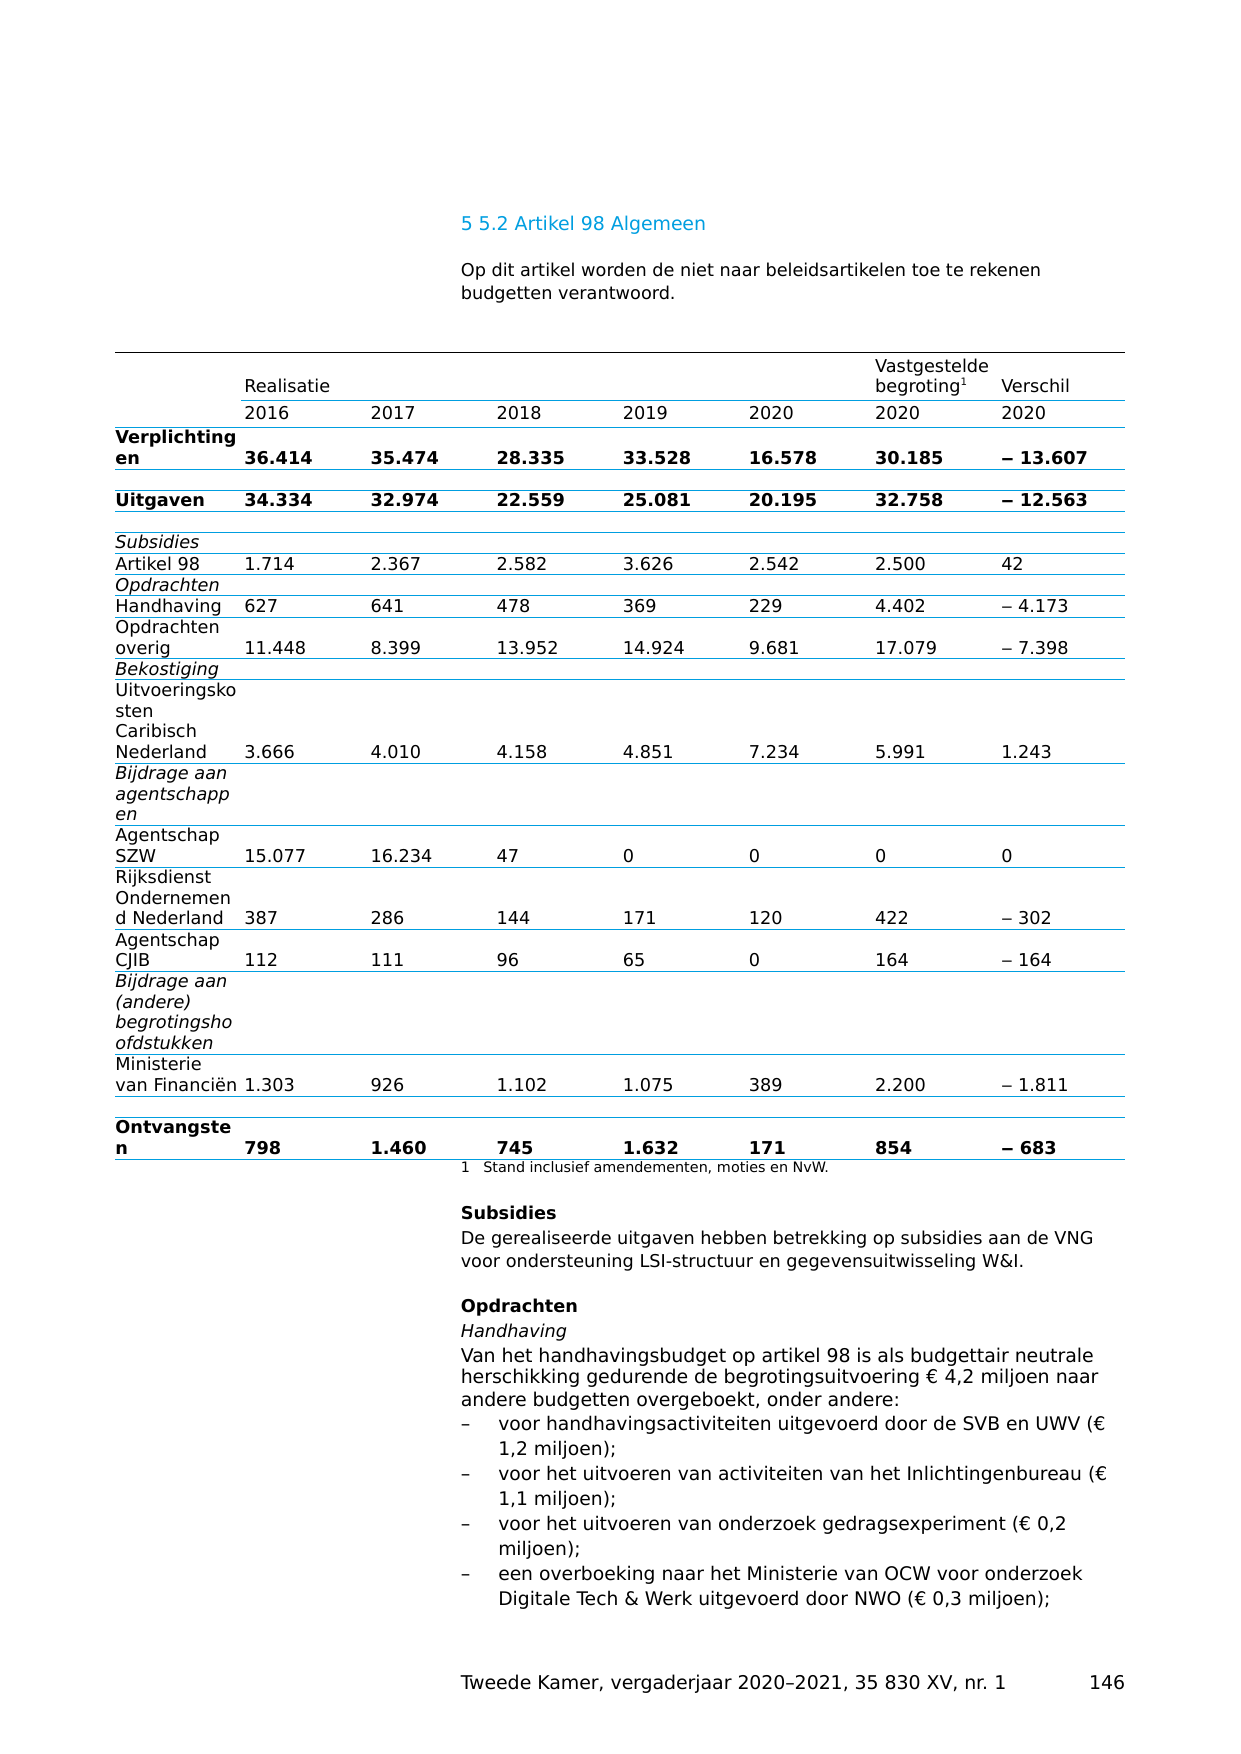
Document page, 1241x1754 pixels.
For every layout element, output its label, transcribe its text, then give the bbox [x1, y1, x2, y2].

table_cell 4.158 [494, 680, 620, 762]
table_cell [368, 533, 493, 553]
table_cell 0 [746, 826, 872, 867]
table_cell 32.974 [368, 491, 493, 511]
text Handhaving [461, 1319, 1125, 1342]
table_cell [998, 764, 1125, 825]
table_cell [494, 659, 620, 679]
table_cell [998, 1097, 1125, 1117]
table_cell 17.079 [872, 618, 998, 658]
table_cell Agentschap SZW [115, 826, 241, 867]
table_cell [115, 1097, 241, 1117]
table_cell 22.559 [494, 491, 620, 511]
table_cell [241, 1097, 367, 1117]
table_cell 164 [872, 930, 998, 971]
table_cell 1.460 [368, 1118, 493, 1158]
table_cell ‒ 302 [998, 868, 1125, 929]
table_cell [368, 470, 493, 489]
table_cell 20.195 [746, 491, 872, 511]
table_cell [620, 470, 746, 489]
table_cell 422 [872, 868, 998, 929]
table_cell Bekostiging [115, 659, 241, 679]
table_cell [241, 533, 367, 553]
table_cell Subsidies [115, 533, 241, 553]
table_cell [620, 1097, 746, 1117]
table_cell ‒ 13.607 [998, 428, 1125, 468]
table_cell 2019 [620, 401, 746, 427]
table_cell 4.402 [872, 596, 998, 616]
table_cell [241, 512, 367, 532]
table_cell ‒ 1.811 [998, 1055, 1125, 1096]
table_cell [746, 575, 872, 595]
table_cell 1.303 [241, 1055, 367, 1096]
table_cell ‒ 4.173 [998, 596, 1125, 616]
table_cell 0 [746, 930, 872, 971]
table_cell 2.200 [872, 1055, 998, 1096]
table_cell [620, 659, 746, 679]
table_cell 47 [494, 826, 620, 867]
table_cell 171 [620, 868, 746, 929]
table_cell 171 [746, 1118, 872, 1158]
table_cell 0 [620, 826, 746, 867]
table_cell 3.626 [620, 554, 746, 574]
table_cell ‒ 12.563 [998, 491, 1125, 511]
table_cell [494, 972, 620, 1054]
table_cell [872, 533, 998, 553]
table_cell 926 [368, 1055, 493, 1096]
table_header Tabel 97 Begrotingsgefinancierde uitgaven en ontvangsten artikel 98 (bedragen x € 1.000) [115, 327, 1125, 352]
title 5 5.2 Artikel 98 Algemeen [461, 213, 1125, 235]
table_cell 16.234 [368, 826, 493, 867]
table_cell 35.474 [368, 428, 493, 468]
table_cell 387 [241, 868, 367, 929]
table_cell 112 [241, 930, 367, 971]
table_cell Verplichtingen [115, 428, 241, 468]
table_cell 2.582 [494, 554, 620, 574]
table_cell 798 [241, 1118, 367, 1158]
table_cell Uitgaven [115, 491, 241, 511]
table_cell 1.714 [241, 554, 367, 574]
table_cell 144 [494, 868, 620, 929]
table_cell 9.681 [746, 618, 872, 658]
table_cell 120 [746, 868, 872, 929]
list voor handhavingsactiviteiten uitgevoerd door de SVB en UWV (€ 1,2 miljoen); [461, 1410, 1125, 1460]
table_cell Rijksdienst Ondernemend Nederland [115, 868, 241, 929]
table_cell [746, 1097, 872, 1117]
table_cell 286 [368, 868, 493, 929]
table_cell [746, 512, 872, 532]
list voor het uitvoeren van activiteiten van het Inlichtingenbureau (€ 1,1 miljoen); [461, 1460, 1125, 1510]
table_cell 745 [494, 1118, 620, 1158]
table_cell [998, 659, 1125, 679]
table_cell [746, 659, 872, 679]
table_cell Vastgestelde begroting1 [872, 353, 998, 400]
table_cell [746, 470, 872, 489]
table_cell 5.991 [872, 680, 998, 762]
table_cell [872, 659, 998, 679]
table_cell Opdrachten [115, 575, 241, 595]
table_cell 25.081 [620, 491, 746, 511]
table_cell [872, 764, 998, 825]
table_cell 16.578 [746, 428, 872, 468]
table_cell [872, 972, 998, 1054]
table_cell 65 [620, 930, 746, 971]
table_cell [998, 512, 1125, 532]
table_cell 36.414 [241, 428, 367, 468]
table_cell 2.542 [746, 554, 872, 574]
table_cell [241, 764, 367, 825]
table_cell [872, 575, 998, 595]
table_cell [620, 533, 746, 553]
table_cell Handhaving [115, 596, 241, 616]
table_cell [746, 764, 872, 825]
list Stand inclusief amendementen, moties en NvW. [461, 1160, 1125, 1176]
table_cell Ontvangsten [115, 1118, 241, 1158]
table_cell Agentschap CJIB [115, 930, 241, 971]
table_cell [620, 764, 746, 825]
table_cell 854 [872, 1118, 998, 1158]
table_cell 8.399 [368, 618, 493, 658]
table_cell 14.924 [620, 618, 746, 658]
table_cell Ministerie van Financiën [115, 1055, 241, 1096]
table_cell 641 [368, 596, 493, 616]
table_cell ‒ 7.398 [998, 618, 1125, 658]
table_cell 3.666 [241, 680, 367, 762]
table_cell [620, 512, 746, 532]
table_cell [746, 533, 872, 553]
table_cell 389 [746, 1055, 872, 1096]
list een overboeking naar het Ministerie van OCW voor onderzoek Digitale Tech & Werk uitgevoerd door NWO (€ 0,3 miljoen); [461, 1560, 1125, 1610]
table_cell 2018 [494, 401, 620, 427]
table_cell [494, 470, 620, 489]
table_cell [115, 470, 241, 489]
table_cell 42 [998, 554, 1125, 574]
table_cell 2020 [746, 401, 872, 427]
table_cell [368, 512, 493, 532]
table_cell Opdrachten overig [115, 618, 241, 658]
list voor het uitvoeren van onderzoek gedragsexperiment (€ 0,2 miljoen); [461, 1510, 1125, 1560]
table_cell [998, 470, 1125, 489]
table_cell [872, 512, 998, 532]
table_cell [494, 1097, 620, 1117]
table_cell [998, 575, 1125, 595]
table_cell [115, 353, 241, 427]
table_cell ‒ 164 [998, 930, 1125, 971]
table_cell Bijdrage aan agentschappen [115, 764, 241, 825]
table_cell Uitvoeringskosten Caribisch Nederland [115, 680, 241, 762]
table_cell 369 [620, 596, 746, 616]
table_cell [368, 764, 493, 825]
table_cell 4.851 [620, 680, 746, 762]
table_cell [368, 1097, 493, 1117]
table_cell [368, 659, 493, 679]
table_cell 1.102 [494, 1055, 620, 1096]
table_cell 11.448 [241, 618, 367, 658]
table_cell [115, 512, 241, 532]
table_cell [494, 512, 620, 532]
table_cell 4.010 [368, 680, 493, 762]
table_cell [241, 575, 367, 595]
table_cell Realisatie [241, 353, 872, 400]
table_cell 13.952 [494, 618, 620, 658]
table_cell 1.075 [620, 1055, 746, 1096]
table_cell [241, 470, 367, 489]
table_cell 2020 [872, 401, 998, 427]
table_cell 478 [494, 596, 620, 616]
table_cell 96 [494, 930, 620, 971]
table_cell 30.185 [872, 428, 998, 468]
table_cell [494, 575, 620, 595]
table_cell Verschil [998, 353, 1125, 400]
table_cell [998, 972, 1125, 1054]
table_cell 7.234 [746, 680, 872, 762]
table_cell [368, 972, 493, 1054]
table_cell 111 [368, 930, 493, 971]
table_cell [620, 972, 746, 1054]
table_cell 28.335 [494, 428, 620, 468]
text Opdrachten [461, 1294, 1125, 1317]
table_cell 627 [241, 596, 367, 616]
table_cell ‒ 683 [998, 1118, 1125, 1158]
table_cell [241, 659, 367, 679]
table_cell 2.367 [368, 554, 493, 574]
table_cell 0 [872, 826, 998, 867]
table_cell 1.632 [620, 1118, 746, 1158]
text De gerealiseerde uitgaven hebben betrekking op subsidies aan de VNG voor ondersteuning LSI-structuur en gegevensuitwisseling W&I. [461, 1226, 1125, 1272]
table_cell 2017 [368, 401, 493, 427]
table_cell [872, 470, 998, 489]
table_cell [998, 533, 1125, 553]
table_cell [620, 575, 746, 595]
text Van het handhavingsbudget op artikel 98 is als budgettair neutrale herschikking gedurende de begrotingsuitvoering € 4,2 miljoen naar andere budgetten overgeboekt, onder andere: [461, 1344, 1125, 1410]
text Op dit artikel worden de niet naar beleidsartikelen toe te rekenen budgetten verantwoord. [461, 258, 1125, 304]
table_cell [494, 533, 620, 553]
table_cell [746, 972, 872, 1054]
table_cell 15.077 [241, 826, 367, 867]
table_cell 2020 [998, 401, 1125, 427]
text Subsidies [461, 1201, 1125, 1224]
table_cell [494, 764, 620, 825]
table_cell [872, 1097, 998, 1117]
table_cell 33.528 [620, 428, 746, 468]
table_cell 34.334 [241, 491, 367, 511]
table_cell 1.243 [998, 680, 1125, 762]
table_cell 0 [998, 826, 1125, 867]
table_cell 2016 [241, 401, 367, 427]
table_cell Artikel 98 [115, 554, 241, 574]
table_cell 32.758 [872, 491, 998, 511]
table_cell Bijdrage aan (andere) begrotingshoofdstukken [115, 972, 241, 1054]
table_cell [241, 972, 367, 1054]
table_cell 2.500 [872, 554, 998, 574]
table_cell [368, 575, 493, 595]
table_cell 229 [746, 596, 872, 616]
